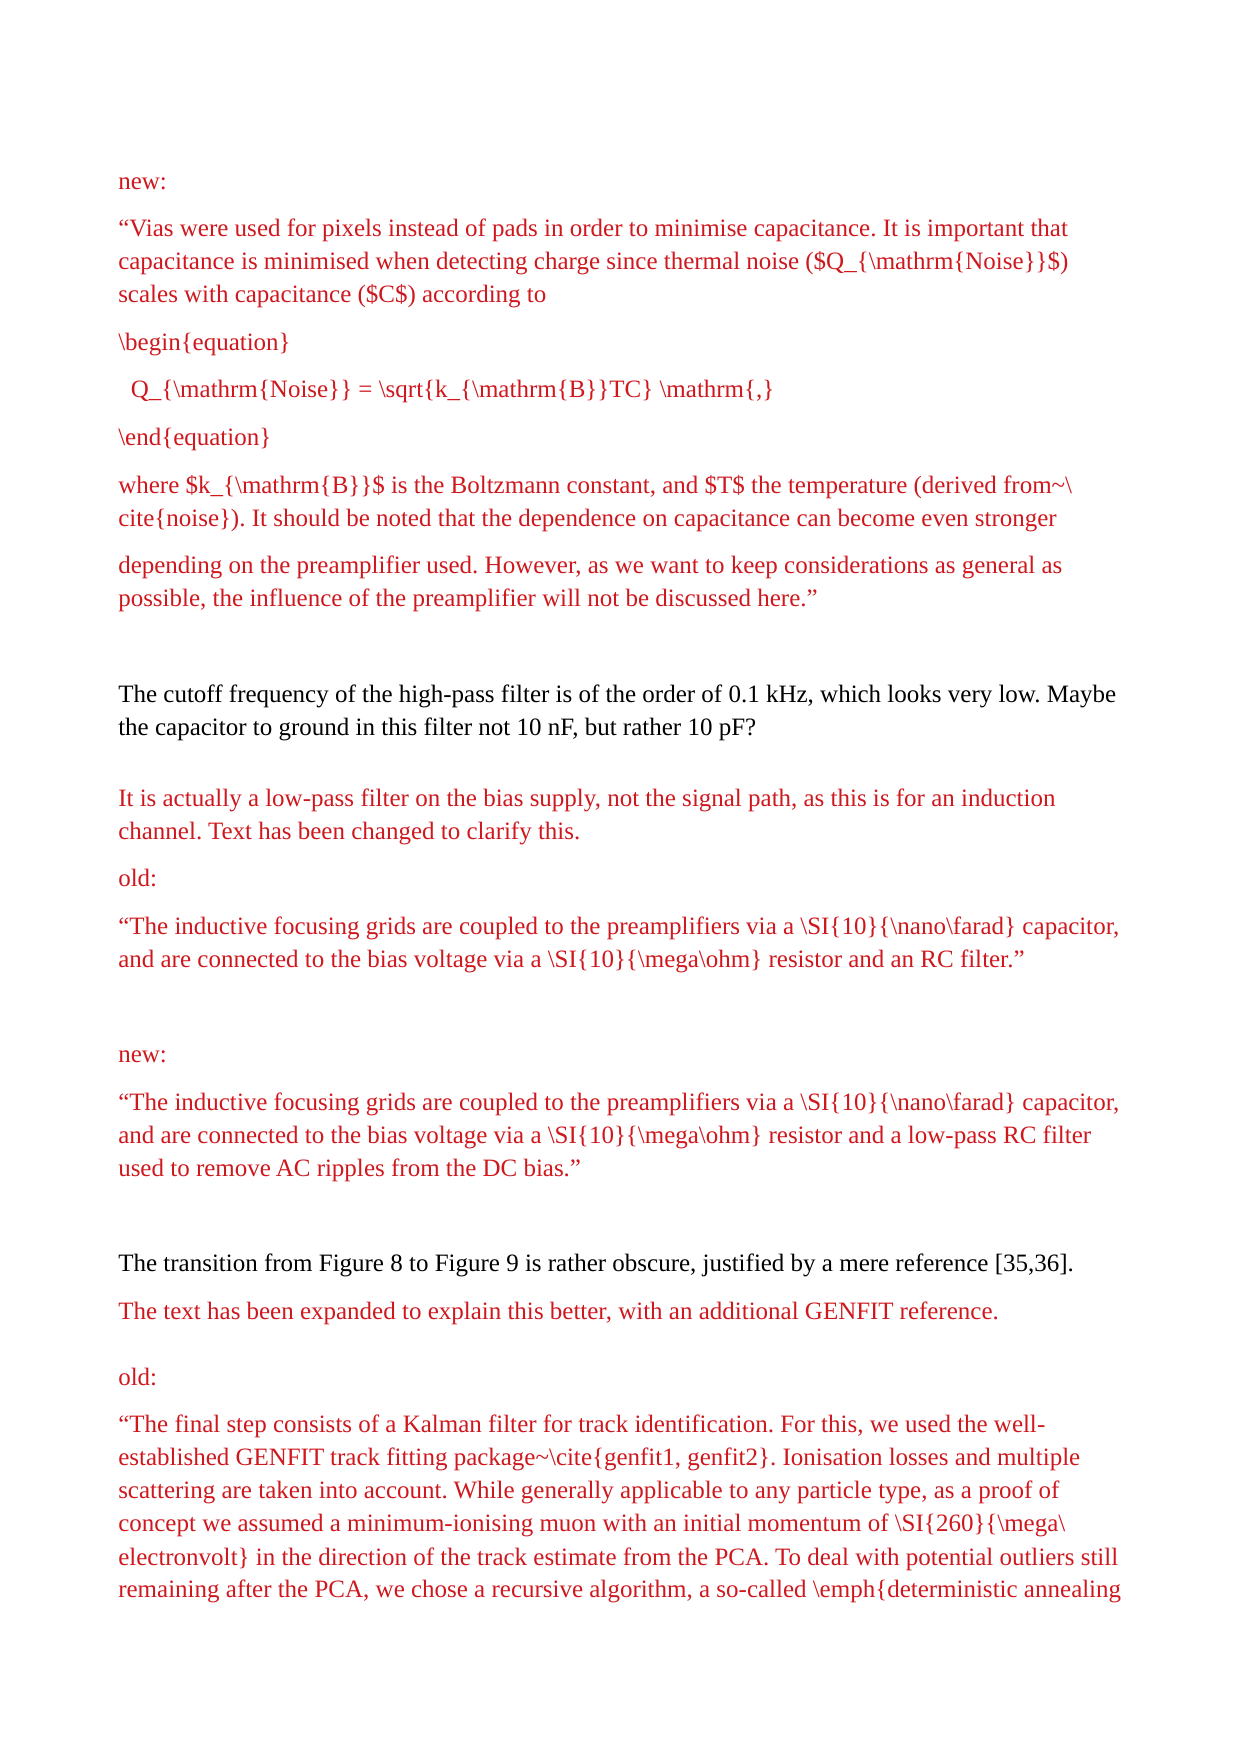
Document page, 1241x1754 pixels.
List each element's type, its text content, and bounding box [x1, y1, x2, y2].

text \end{equation} [118, 422, 1122, 451]
text “Vias were used for pixels instead of pads in order to minimise capacitance. It is important that capacitance is minimised when detecting charge since thermal noise ($Q_{\mathrm{Noise}}$) scales with capacitance ($C$) according to [118, 213, 1122, 308]
text new: [118, 1039, 1122, 1068]
text depending on the preamplifier used. However, as we want to keep considerations as general as possible, the influence of the preamplifier will not be discussed here.” [118, 550, 1122, 612]
text “The inductive focusing grids are coupled to the preamplifiers via a \SI{10}{\nano\farad} capacitor, and are connected to the bias voltage via a \SI{10}{\mega\ohm} resistor and an RC filter.” [118, 911, 1122, 973]
text new: [118, 166, 1122, 194]
text old: [118, 863, 1122, 892]
text where $k_{\mathrm{B}}$ is the Boltzmann constant, and $T$ the temperature (derived from~\cite{noise}). It should be noted that the dependence on capacitance can become even stronger [118, 470, 1122, 532]
text The transition from Figure 8 to Figure 9 is rather obscure, justified by a mere reference [35,36]. [118, 1248, 1122, 1277]
text It is actually a low-pass filter on the bias supply, not the signal path, as this is for an induction channel. Text has been changed to clarify this. [118, 783, 1122, 845]
text The cutoff frequency of the high-pass filter is of the order of 0.1 kHz, which looks very low. Maybe the capacitor to ground in this filter not 10 nF, but rather 10 pF? [118, 679, 1122, 740]
text The text has been expanded to explain this better, with an additional GENFIT reference. old: [118, 1296, 1122, 1391]
text Q_{\mathrm{Noise}} = \sqrt{k_{\mathrm{B}}TC} \mathrm{,} [118, 374, 1122, 403]
text “The inductive focusing grids are coupled to the preamplifiers via a \SI{10}{\nano\farad} capacitor, and are connected to the bias voltage via a \SI{10}{\mega\ohm} resistor and a low-pass RC filter used to remove AC ripples from the DC bias.” [118, 1087, 1122, 1182]
text “The final step consists of a Kalman filter for track identification. For this, we used the well-established GENFIT track fitting package~\cite{genfit1, genfit2}. Ionisation losses and multiple scattering are taken into account. While generally applicable to any particle type, as a proof of concept we assumed a minimum-ionising muon with an initial momentum of \SI{260}{\mega\electronvolt} in the direction of the track estimate from the PCA. To deal with potential outliers still remaining after the PCA, we chose a recursive algorithm, a so-called \emph{deterministic annealing [118, 1409, 1122, 1603]
text \begin{equation} [118, 327, 1122, 356]
